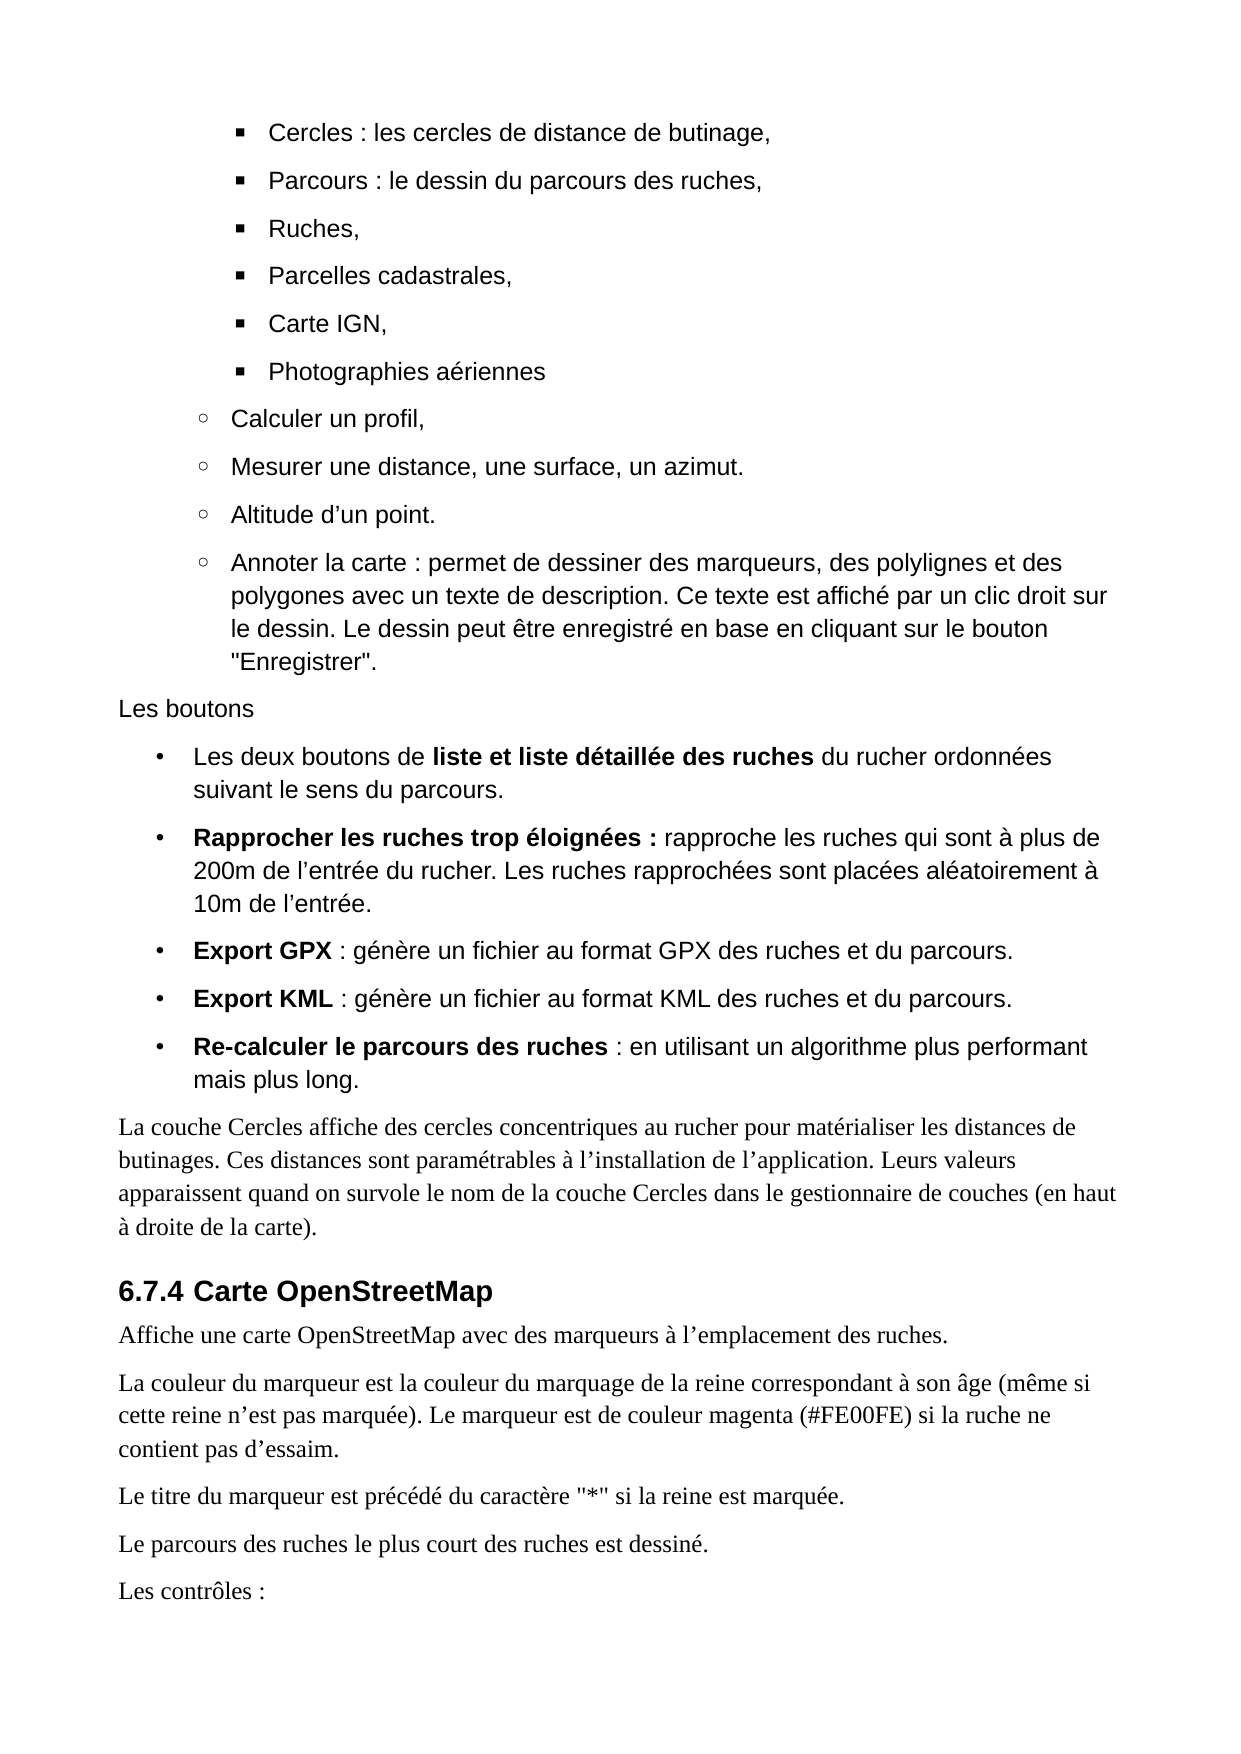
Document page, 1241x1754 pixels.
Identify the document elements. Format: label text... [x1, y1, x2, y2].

list Rapprocher les ruches trop éloignées : rapproche les ruches qui sont à plus de 200m de l’entrée du rucher. Les ruches rapprochées sont placées aléatoirement à 10m de l’entrée. [156, 823, 1122, 917]
text La couche Cercles affiche des cercles concentriques au rucher pour matérialiser les distances de butinages. Ces distances sont paramétrables à l’installation de l’application. Leurs valeurs apparaissent quand on survole le nom de la couche Cercles dans le gestionnaire de couches (en haut à droite de la carte). [118, 1112, 1122, 1240]
list Photographies aériennes [231, 357, 1122, 386]
list Parcelles cadastrales, [231, 261, 1122, 290]
list Annoter la carte : permet de dessiner des marqueurs, des polylignes et des polygones avec un texte de description. Ce texte est affiché par un clic droit sur le dessin. Le dessin peut être enregistré en base en cliquant sur le bouton "Enregistrer". [193, 547, 1122, 675]
text Le titre du marqueur est précédé du caractère "*" si la reine est marquée. [118, 1481, 1122, 1510]
text La couleur du marqueur est la couleur du marquage de la reine correspondant à son âge (même si cette reine n’est pas marquée). Le marqueur est de couleur magenta (#FE00FE) si la ruche ne contient pas d’essaim. [118, 1368, 1122, 1462]
list Ruches, [231, 213, 1122, 242]
list Altitude d’un point. [193, 500, 1122, 529]
list Les deux boutons de liste et liste détaillée des ruches du rucher ordonnées suivant le sens du parcours. [156, 742, 1122, 804]
text Les boutons [118, 694, 1122, 723]
list Export KML : génère un fichier au format KML des ruches et du parcours. [156, 984, 1122, 1013]
text Le parcours des ruches le plus court des ruches est dessiné. [118, 1529, 1122, 1558]
list Carte IGN, [231, 309, 1122, 338]
subtitle Carte OpenStreetMap [118, 1274, 1122, 1307]
text Les contrôles : [118, 1576, 1122, 1605]
text Affiche une carte OpenStreetMap avec des marqueurs à l’emplacement des ruches. [118, 1320, 1122, 1349]
list Re-calculer le parcours des ruches : en utilisant un algorithme plus performant mais plus long. [156, 1032, 1122, 1094]
list Mesurer une distance, une surface, un azimut. [193, 452, 1122, 481]
list Parcours : le dessin du parcours des ruches, [231, 166, 1122, 195]
list Calculer un profil, [193, 404, 1122, 433]
list Cercles : les cercles de distance de butinage, [231, 118, 1122, 147]
list Export GPX : génère un fichier au format GPX des ruches et du parcours. [156, 936, 1122, 965]
